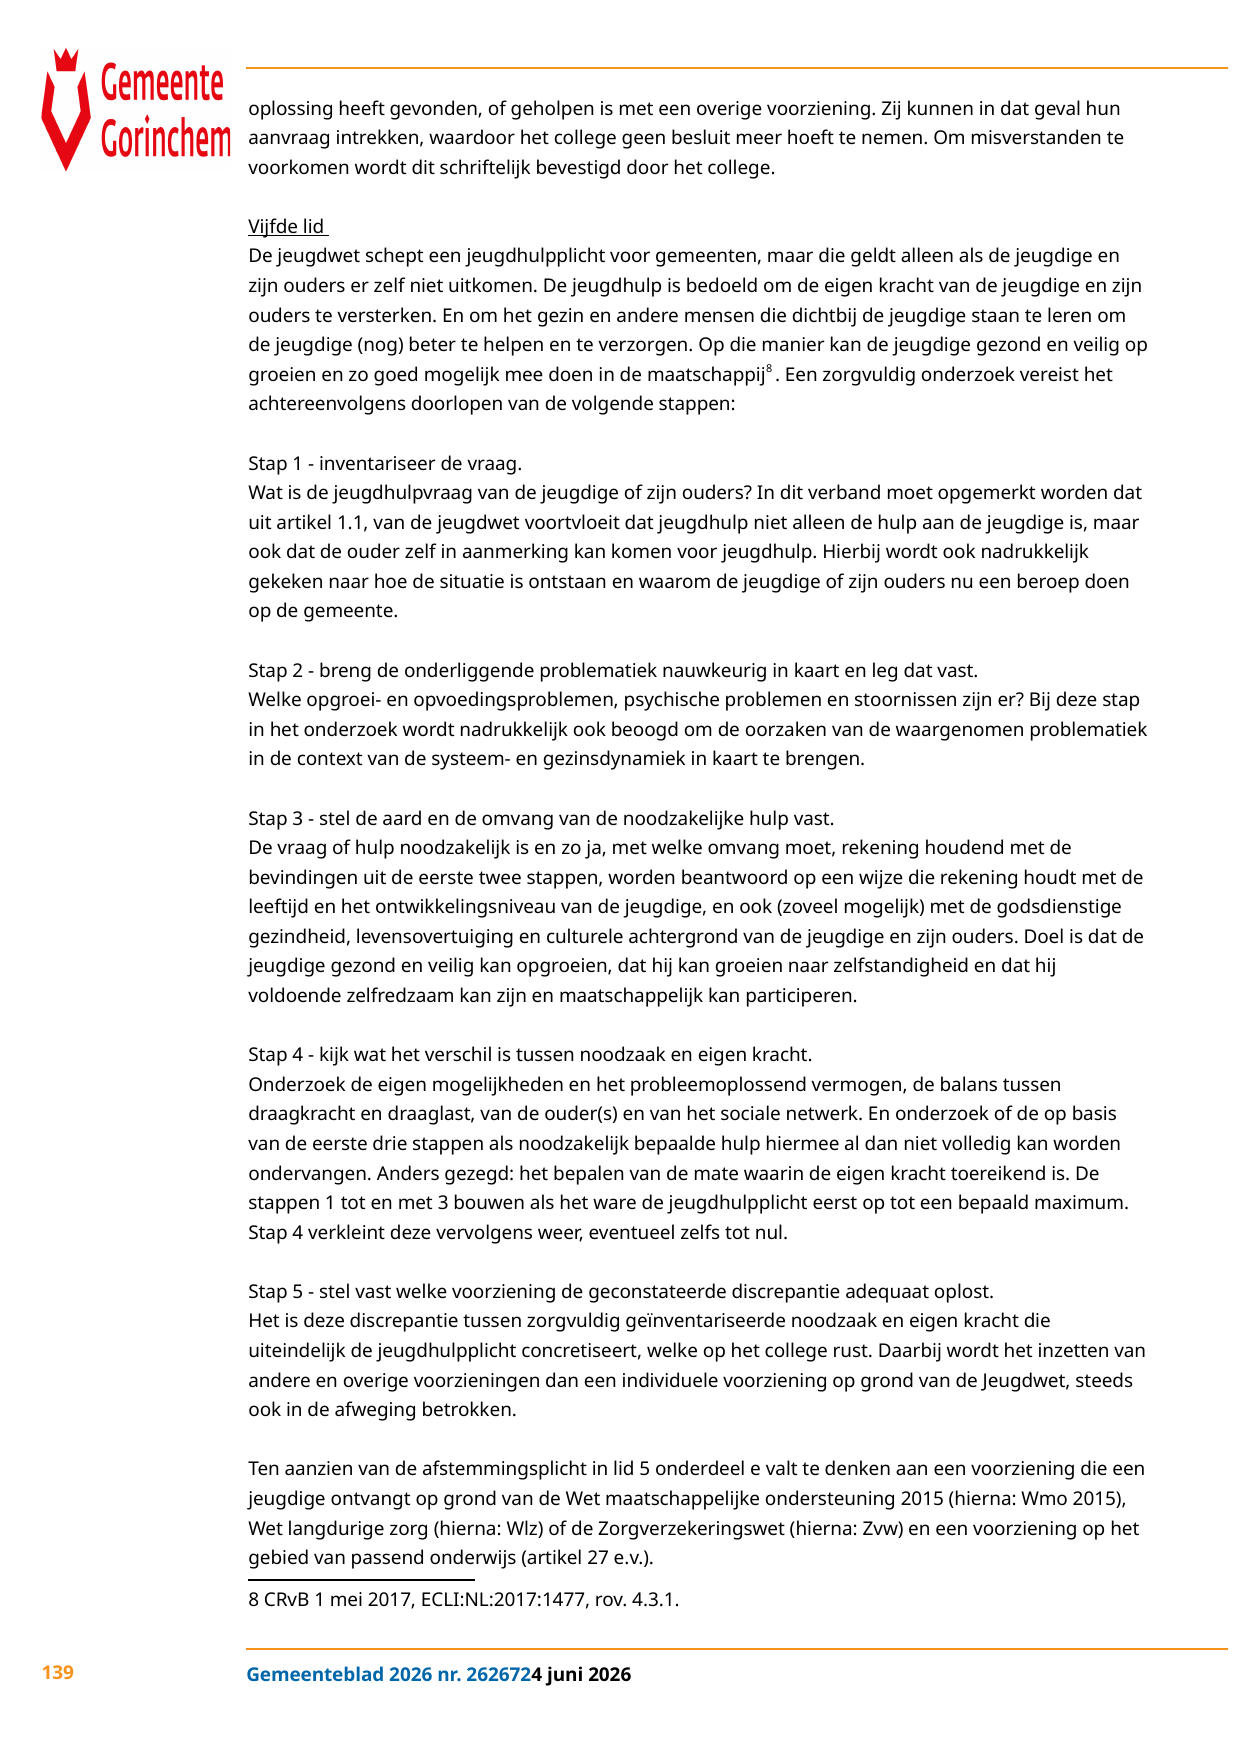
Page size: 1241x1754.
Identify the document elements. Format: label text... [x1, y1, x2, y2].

text Stap 3 - stel de aard en de omvang van de noodzakelijke hulp vast. [248, 805, 1152, 831]
text Stap 5 - stel vast welke voorziening de geconstateerde discrepantie adequaat oplost. [248, 1278, 1152, 1304]
picture [41, 47, 231, 172]
text De vraag of hulp noodzakelijk is en zo ja, met welke omvang moet, rekening houdend met de bevindingen uit de eerste twee stappen, worden beantwoord op een wijze die rekening houdt met de leeftijd en het ontwikkelingsniveau van de jeugdige, en ook (zoveel mogelijk) met de godsdienstige gezindheid, levensovertuiging en culturele achtergrond van de jeugdige en zijn ouders. Doel is dat de jeugdige gezond en veilig kan opgroeien, dat hij kan groeien naar zelfstandigheid en dat hij voldoende zelfredzaam kan zijn en maatschappelijk kan participeren. [248, 834, 1152, 1008]
text Onderzoek de eigen mogelijkheden en het probleemoplossend vermogen, de balans tussen draagkracht en draaglast, van de ouder(s) en van het sociale netwerk. En onderzoek of de op basis van de eerste drie stappen als noodzakelijk bepaalde hulp hiermee al dan niet volledig kan worden ondervangen. Anders gezegd: het bepalen van de mate waarin de eigen kracht toereikend is. De stappen 1 tot en met 3 bouwen als het ware de jeugdhulpplicht eerst op tot een bepaald maximum. Stap 4 verkleint deze vervolgens weer, eventueel zelfs tot nul. [248, 1071, 1152, 1245]
text oplossing heeft gevonden, of geholpen is met een overige voorziening. Zij kunnen in dat geval hun aanvraag intrekken, waardoor het college geen besluit meer hoeft te nemen. Om misverstanden te voorkomen wordt dit schriftelijk bevestigd door het college. [248, 95, 1152, 180]
text CRvB 1 mei 2017, ECLI:NL:2017:1477, rov. 4.3.1. [248, 1586, 1152, 1612]
text Stap 1 - inventariseer de vraag. [248, 450, 1152, 476]
text Het is deze discrepantie tussen zorgvuldig geïnventariseerde noodzaak en eigen kracht die uiteindelijk de jeugdhulpplicht concretiseert, welke op het college rust. Daarbij wordt het inzetten van andere en overige voorzieningen dan een individuele voorziening op grond van de Jeugdwet, steeds ook in de afweging betrokken. [248, 1308, 1152, 1422]
text Stap 2 - breng de onderliggende problematiek nauwkeurig in kaart en leg dat vast. [248, 657, 1152, 683]
text De jeugdwet schept een jeugdhulpplicht voor gemeenten, maar die geldt alleen als de jeugdige en zijn ouders er zelf niet uitkomen. De jeugdhulp is bedoeld om de eigen kracht van de jeugdige en zijn ouders te versterken. En om het gezin en andere mensen die dichtbij de jeugdige staan te leren om de jeugdige (nog) beter te helpen en te verzorgen. Op die manier kan de jeugdige gezond en veilig op groeien en zo goed mogelijk mee doen in de maatschappij. Een zorgvuldig onderzoek vereist het achtereenvolgens doorlopen van de volgende stappen: [248, 243, 1152, 416]
text Wat is de jeugdhulpvraag van de jeugdige of zijn ouders? In dit verband moet opgemerkt worden dat uit artikel 1.1, van de jeugdwet voortvloeit dat jeugdhulp niet alleen de hulp aan de jeugdige is, maar ook dat de ouder zelf in aanmerking kan komen voor jeugdhulp. Hierbij wordt ook nadrukkelijk gekeken naar hoe de situatie is ontstaan en waarom de jeugdige of zijn ouders nu een beroep doen op de gemeente. [248, 479, 1152, 623]
text Welke opgroei- en opvoedingsproblemen, psychische problemen en stoornissen zijn er? Bij deze stap in het onderzoek wordt nadrukkelijk ook beoogd om de oorzaken van de waargenomen problematiek in de context van de systeem- en gezinsdynamiek in kaart te brengen. [248, 686, 1152, 771]
text Stap 4 - kijk wat het verschil is tussen noodzaak en eigen kracht. [248, 1041, 1152, 1067]
text Ten aanzien van de afstemmingsplicht in lid 5 onderdeel e valt te denken aan een voorziening die een jeugdige ontvangt op grond van de Wet maatschappelijke ondersteuning 2015 (hierna: Wmo 2015), Wet langdurige zorg (hierna: Wlz) of de Zorgverzekeringswet (hierna: Zvw) en een voorziening op het gebied van passend onderwijs (artikel 27 e.v.). [248, 1456, 1152, 1570]
text Vijfde lid [248, 213, 1152, 239]
